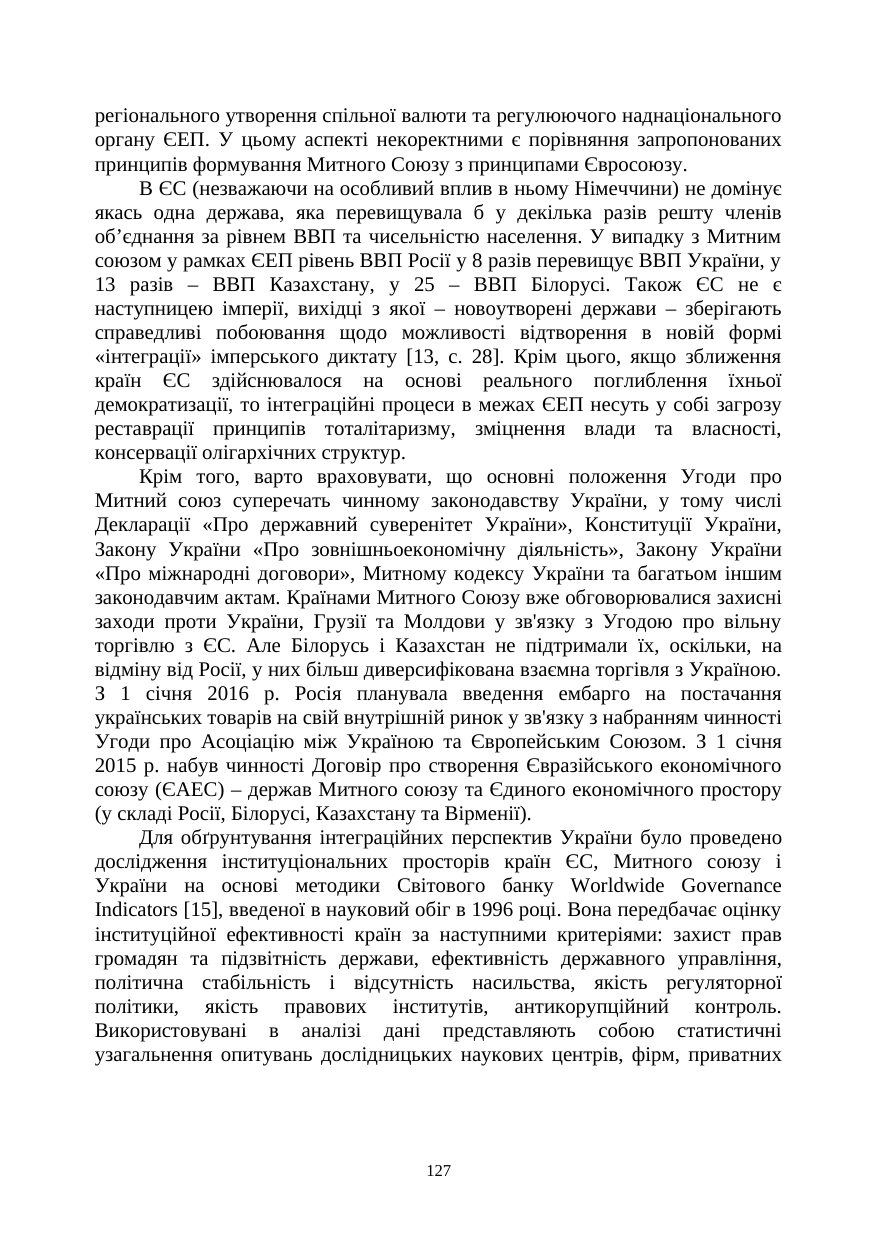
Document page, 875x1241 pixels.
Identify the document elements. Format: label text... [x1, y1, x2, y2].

text В ЄС (незважаючи на особливий вплив в ньому Німеччини) не домінує якась одна держава, яка перевищувала б у декілька разів решту членів об’єднання за рівнем ВВП та чисельністю населення. У випадку з Митним союзом у рамках ЄЕП рівень ВВП Росії у 8 разів перевищує ВВП України, у 13 разів – ВВП Казахстану, у 25 – ВВП Білорусі. Також ЄС не є наступницею імперії, вихідці з якої – новоутворені держави – зберігають справедливі побоювання щодо можливості відтворення в новій формі «інтеграції» імперського диктату [13, с. 28]. Крім цього, якщо зближення країн ЄС здійснювалося на основі реального поглиблення їхньої демократизації, то інтеграційні процеси в межах ЄЕП несуть у собі загрозу реставрації принципів тоталітаризму, зміцнення влади та власності, консервації олігархічних структур. [94, 176, 782, 464]
text Крім того, варто враховувати, що основні положення Угоди про Митний союз суперечать чинному законодавству України, у тому числі Декларації «Про державний суверенітет України», Конституції України, Закону України «Про зовнішньоекономічну діяльність», Закону України «Про міжнародні договори», Митному кодексу України та багатьом іншим законодавчим актам. Країнами Митного Союзу вже обговорювалися захисні заходи проти України, Грузії та Молдови у зв'язку з Угодою про вільну торгівлю з ЄС. Але Білорусь і Казахстан не підтримали їх, оскільки, на відміну від Росії, у них більш диверсифікована взаємна торгівля з Україною. З 1 січня 2016 р. Росія планувала введення ембарго на постачання українських товарів на свій внутрішній ринок у зв'язку з набранням чинності Угоди про Асоціацію між Україною та Європейським Союзом. З 1 січня 2015 р. набув чинності Договір про створення Євразійського економічного союзу (ЄАЕС) – держав Митного союзу та Єдиного економічного простору (у складі Росії, Білорусі, Казахстану та Вірменії). [94, 464, 782, 825]
text Для обґрунтування інтеграційних перспектив України було проведено дослідження інституціональних просторів країн ЄС, Митного союзу і України на основі методики Світового банку Worldwide Governance Indicators [15], введеної в науковий обіг в 1996 році. Вона передбачає оцінку інституційної ефективності країн за наступними критеріями: захист прав громадян та підзвітність держави, ефективність державного управління, політична стабільність і відсутність насильства, якість регуляторної політики, якість правових інститутів, антикорупційний контроль. Використовувані в аналізі дані представляють собою статистичні узагальнення опитувань дослідницьких наукових центрів, фірм, приватних [94, 825, 782, 1066]
text регіонального утворення спільної валюти та регулюючого наднаціонального органу ЄЕП. У цьому аспекті некоректними є порівняння запропонованих принципів формування Митного Союзу з принципами Євросоюзу. [94, 103, 782, 176]
